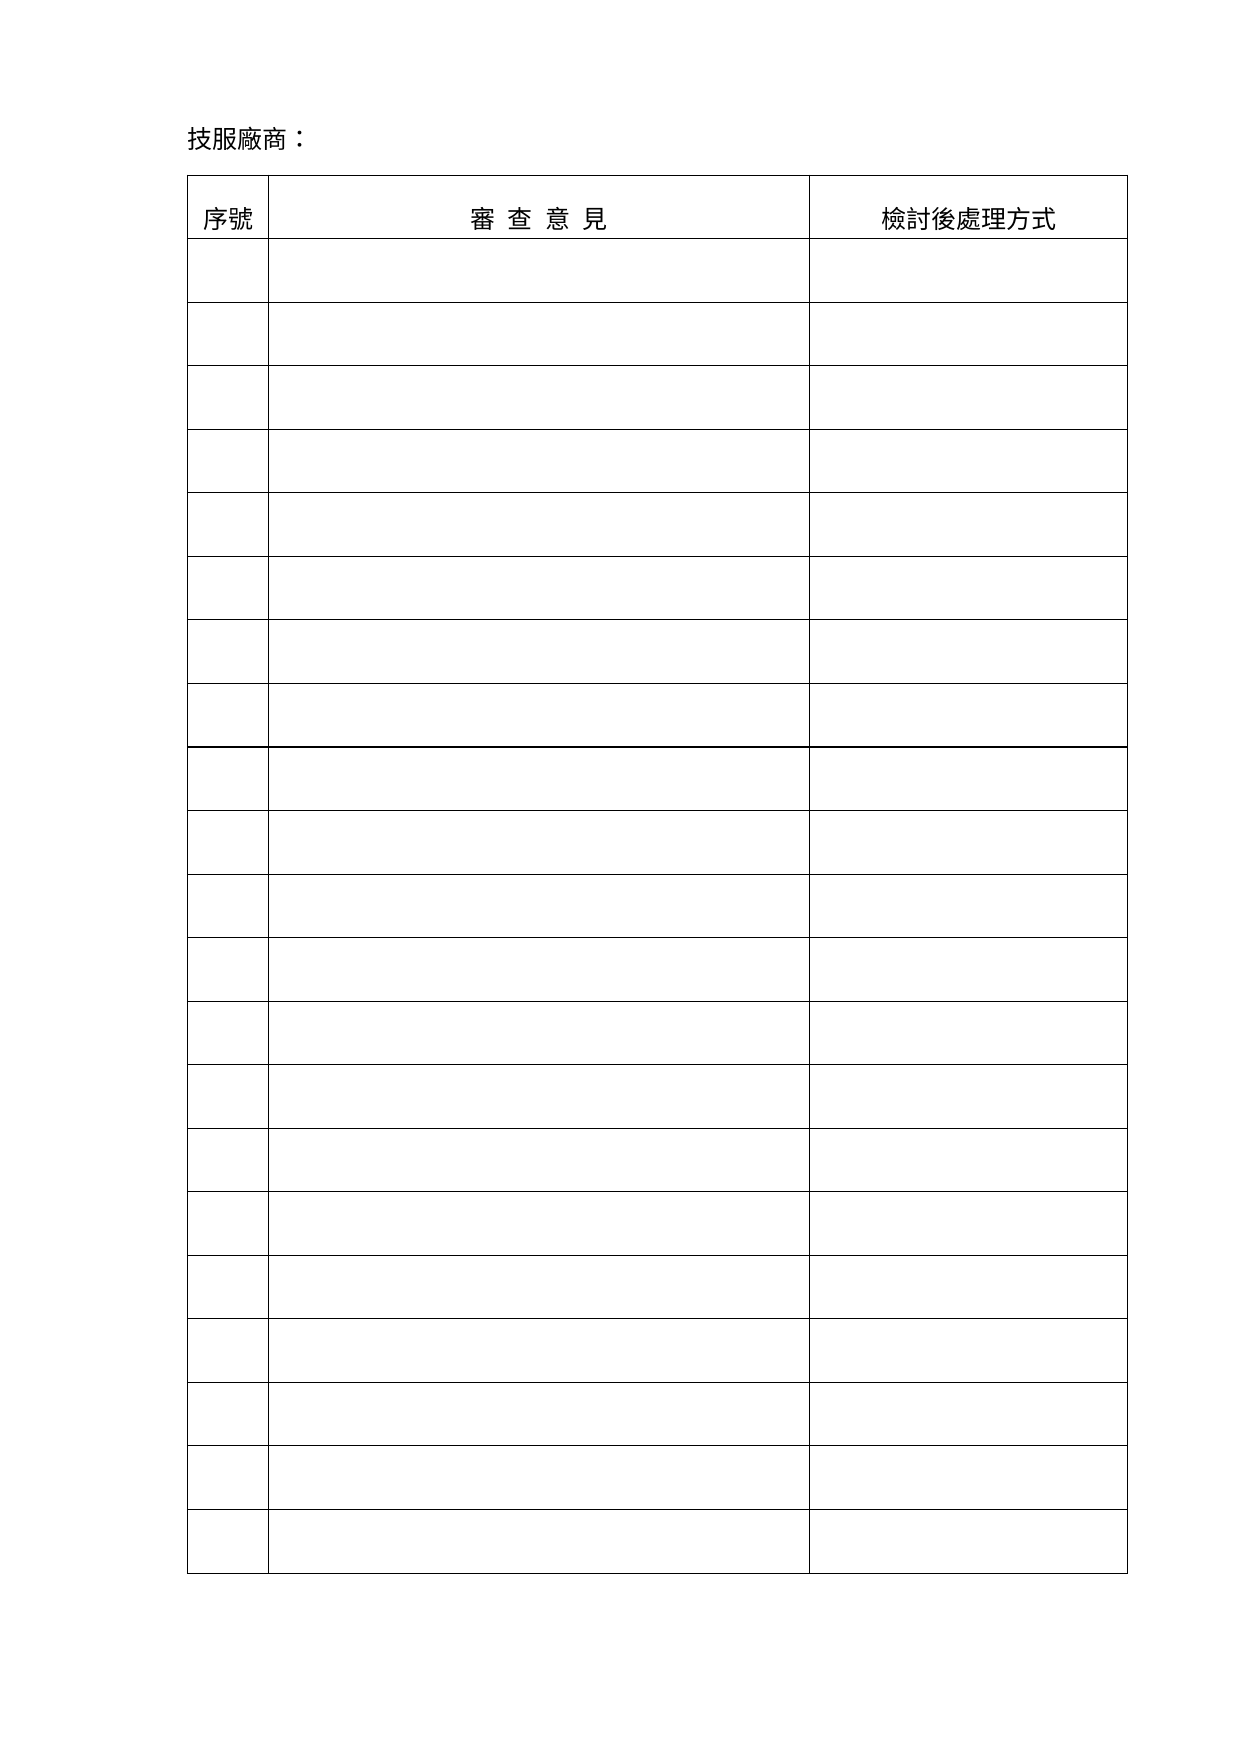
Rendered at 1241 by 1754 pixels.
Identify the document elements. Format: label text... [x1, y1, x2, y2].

table_cell [269, 303, 809, 365]
table_cell [810, 430, 1127, 492]
table_cell [269, 557, 809, 619]
table_cell [810, 748, 1127, 810]
table_cell [269, 748, 809, 810]
table_cell [269, 875, 809, 937]
table_cell [269, 1065, 809, 1128]
table_cell [810, 811, 1127, 873]
table_cell [810, 493, 1127, 556]
table_cell [269, 1002, 809, 1064]
table_cell [188, 1383, 268, 1445]
table_cell [188, 938, 268, 1001]
table_header 審 查 意 見 [269, 176, 809, 238]
table_cell [810, 239, 1127, 302]
table_cell [188, 557, 268, 619]
table_cell [269, 239, 809, 302]
table_header 序號 [188, 176, 268, 238]
table_cell [188, 239, 268, 302]
table_cell [188, 811, 268, 873]
table_cell [269, 1256, 809, 1318]
table_cell [188, 493, 268, 556]
table_cell [188, 366, 268, 429]
table_cell [269, 938, 809, 1001]
table_cell [269, 684, 809, 746]
table_cell [269, 1192, 809, 1255]
table_cell [810, 1129, 1127, 1191]
table_cell [188, 1192, 268, 1255]
table_cell [188, 875, 268, 937]
table_cell [269, 430, 809, 492]
table_cell [810, 1446, 1127, 1509]
table_cell [269, 1129, 809, 1191]
table_cell [810, 1510, 1127, 1572]
table_cell [188, 1510, 268, 1572]
table_cell [269, 1510, 809, 1572]
table_cell [810, 557, 1127, 619]
table_cell [188, 1129, 268, 1191]
table_cell [188, 620, 268, 683]
table_cell [810, 620, 1127, 683]
table_cell [269, 493, 809, 556]
table_cell [810, 366, 1127, 429]
table_cell [188, 1002, 268, 1064]
table_cell [810, 1002, 1127, 1064]
text 技服廠商： [187, 119, 1053, 156]
table_cell [269, 1319, 809, 1382]
table_cell [810, 303, 1127, 365]
table_header 檢討後處理方式 [810, 176, 1127, 238]
table_cell [810, 1192, 1127, 1255]
table_cell [269, 1446, 809, 1509]
table_cell [188, 303, 268, 365]
table_cell [269, 366, 809, 429]
table_cell [269, 1383, 809, 1445]
table_cell [810, 938, 1127, 1001]
table_cell [810, 1319, 1127, 1382]
table_cell [810, 875, 1127, 937]
table_cell [810, 1256, 1127, 1318]
table_cell [188, 748, 268, 810]
table_cell [188, 1065, 268, 1128]
table_cell [188, 1256, 268, 1318]
table_cell [269, 811, 809, 873]
table_cell [188, 430, 268, 492]
table_cell [188, 1319, 268, 1382]
table_cell [188, 684, 268, 746]
table_cell [810, 1383, 1127, 1445]
table_cell [188, 1446, 268, 1509]
table_cell [810, 1065, 1127, 1128]
table_cell [269, 620, 809, 683]
table_cell [810, 684, 1127, 746]
